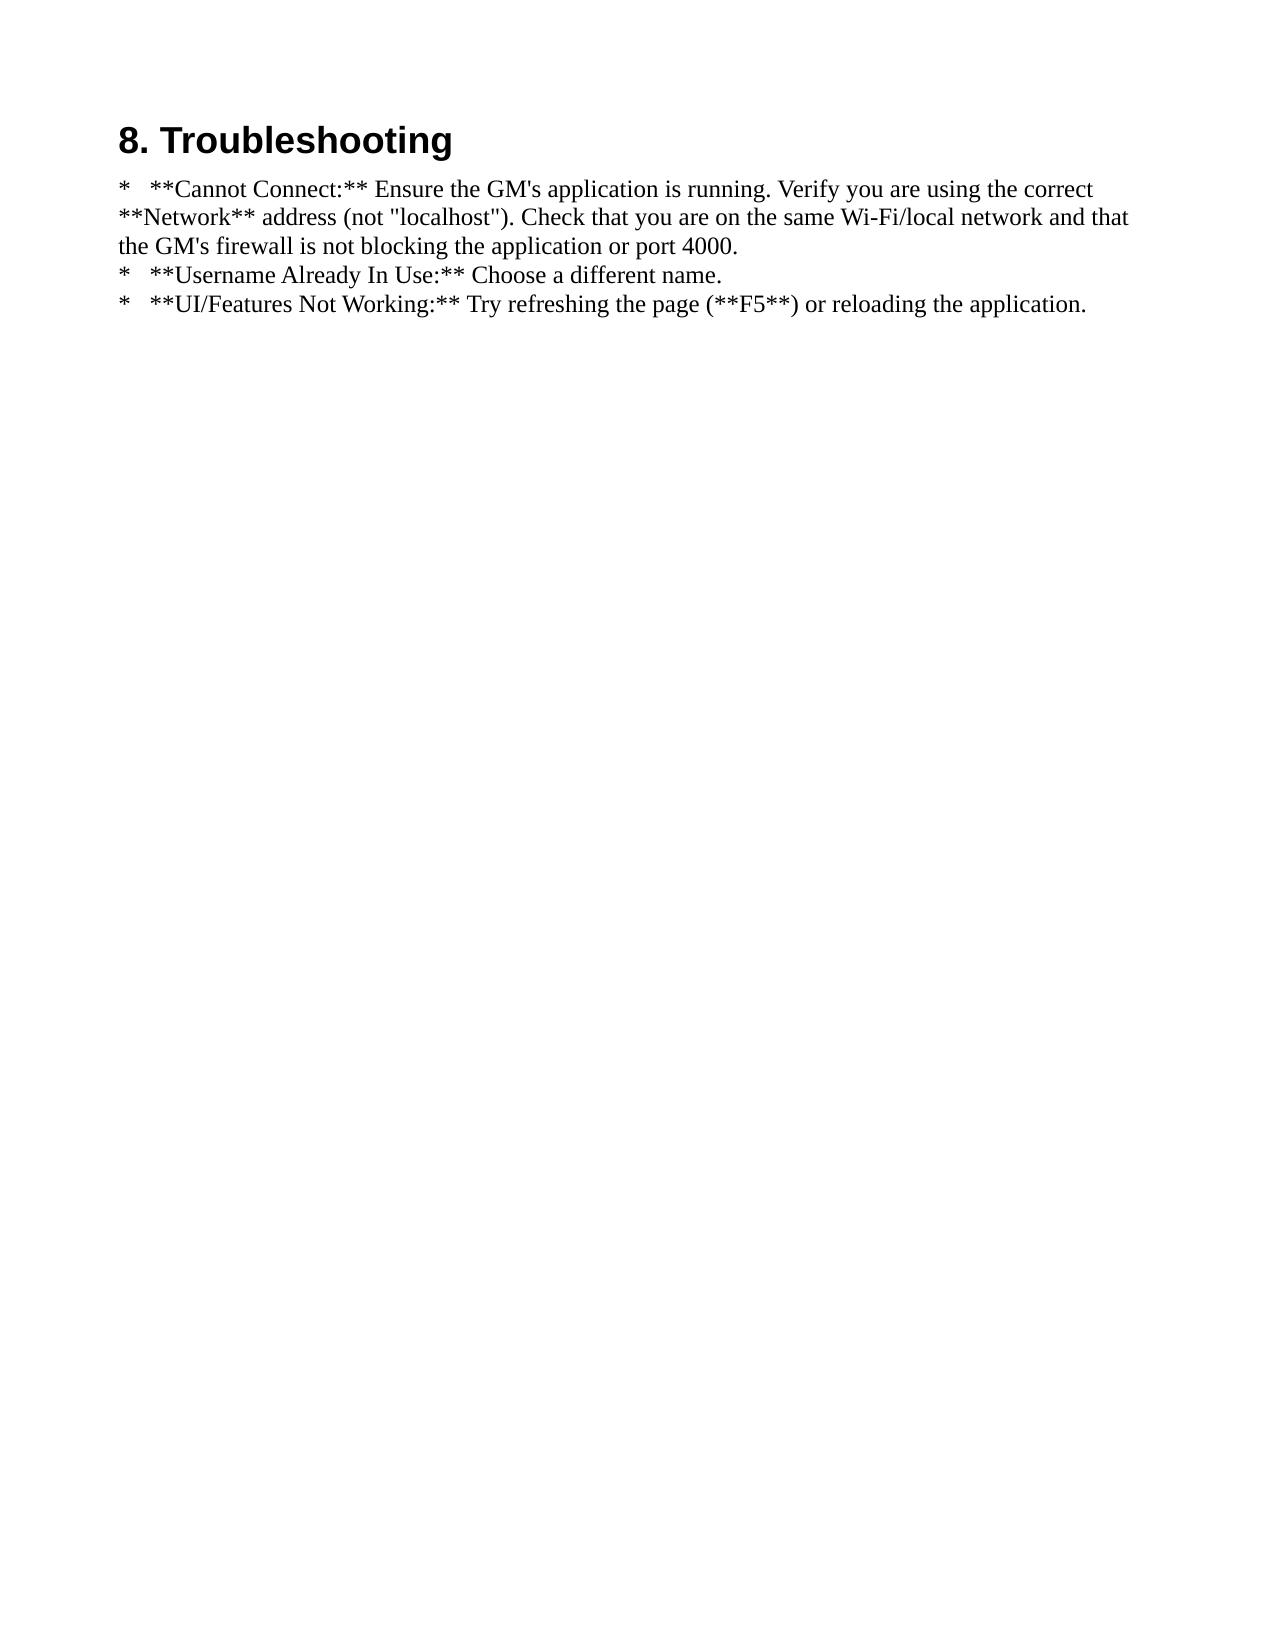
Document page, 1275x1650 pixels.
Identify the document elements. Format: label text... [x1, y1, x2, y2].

subtitle 8. Troubleshooting [118, 118, 1157, 161]
text * **Username Already In Use:** Choose a different name. [118, 260, 1157, 289]
text * **UI/Features Not Working:** Try refreshing the page (**F5**) or reloading the application. [118, 289, 1157, 317]
text * **Cannot Connect:** Ensure the GM's application is running. Verify you are using the correct **Network** address (not "localhost"). Check that you are on the same Wi-Fi/local network and that the GM's firewall is not blocking the application or port 4000. [118, 174, 1157, 260]
